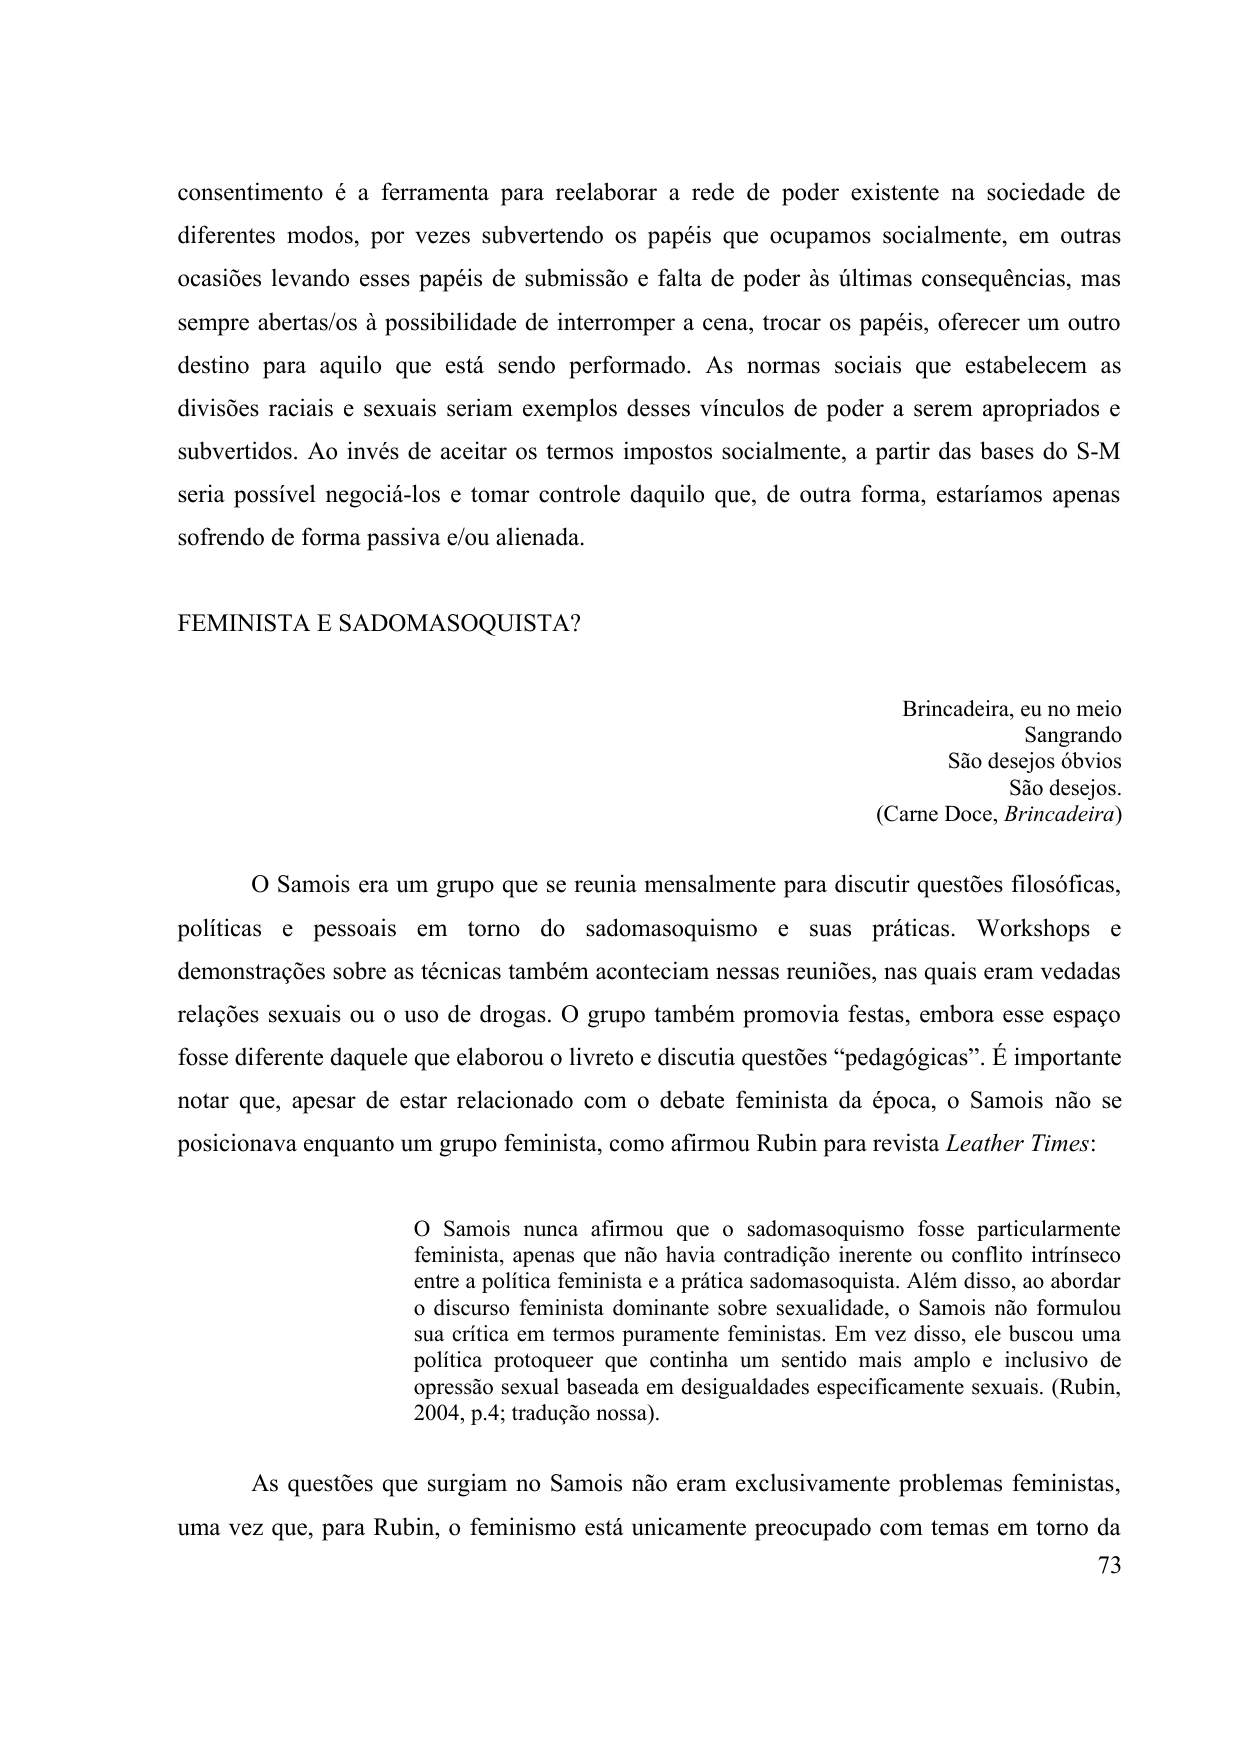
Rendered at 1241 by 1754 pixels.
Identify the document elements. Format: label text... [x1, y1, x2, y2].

text (Carne Doce, Brincadeira) [177, 800, 1122, 826]
text O Samois era um grupo que se reunia mensalmente para discutir questões filosóficas, políticas e pessoais em torno do sadomasoquismo e suas práticas. Workshops e demonstrações sobre as técnicas também aconteciam nessas reuniões, nas quais eram vedadas relações sexuais ou o uso de drogas. O grupo também promovia festas, embora esse espaço fosse diferente daquele que elaborou o livreto e discutia questões “pedagógicas”. É importante notar que, apesar de estar relacionado com o debate feminista da época, o Samois não se posicionava enquanto um grupo feminista, como afirmou Rubin para revista Leather Times: [177, 869, 1122, 1157]
text O Samois nunca afirmou que o sadomasoquismo fosse particularmente feminista, apenas que não havia contradição inerente ou conflito intrínseco entre a política feminista e a prática sadomasoquista. Além disso, ao abordar o discurso feminista dominante sobre sexualidade, o Samois não formulou sua crítica em termos puramente feministas. Em vez disso, ele buscou uma política protoqueer que continha um sentido mais amplo e inclusivo de opressão sexual baseada em desigualdades especificamente sexuais. (Rubin, 2004, p.4; tradução nossa). [413, 1214, 1122, 1425]
text São desejos. [177, 774, 1122, 800]
text Brincadeira, eu no meio [177, 695, 1122, 721]
text FEMINISTA E SADOMASOQUISTA? [177, 608, 1122, 637]
text Sangrando [177, 721, 1122, 747]
text São desejos óbvios [177, 747, 1122, 774]
text As questões que surgiam no Samois não eram exclusivamente problemas feministas, uma vez que, para Rubin, o feminismo está unicamente preocupado com temas em torno da [177, 1468, 1122, 1540]
text consentimento é a ferramenta para reelaborar a rede de poder existente na sociedade de diferentes modos, por vezes subvertendo os papéis que ocupamos socialmente, em outras ocasiões levando esses papéis de submissão e falta de poder às últimas consequências, mas sempre abertas/os à possibilidade de interromper a cena, trocar os papéis, oferecer um outro destino para aquilo que está sendo performado. As normas sociais que estabelecem as divisões raciais e sexuais seriam exemplos desses vínculos de poder a serem apropriados e subvertidos. Ao invés de aceitar os termos impostos socialmente, a partir das bases do S-M seria possível negociá-los e tomar controle daquilo que, de outra forma, estaríamos apenas sofrendo de forma passiva e/ou alienada. [177, 177, 1122, 551]
